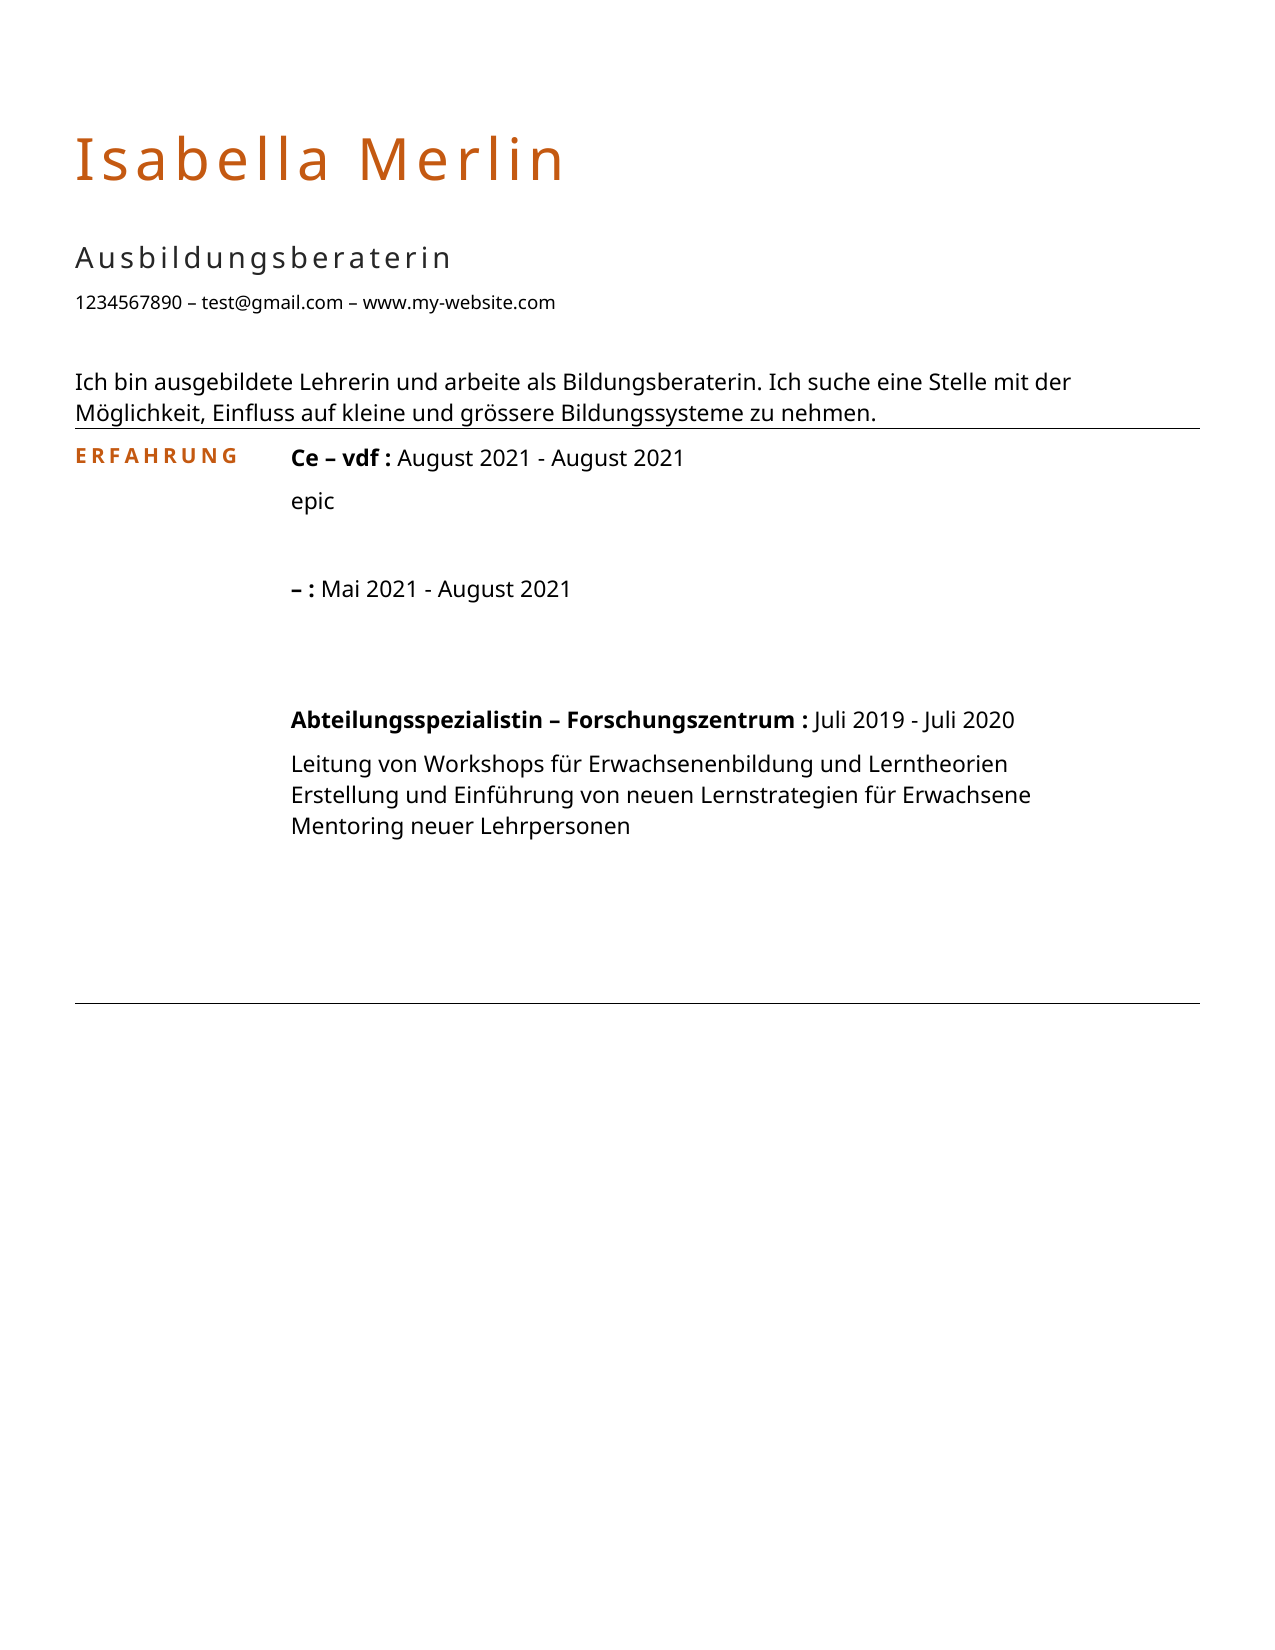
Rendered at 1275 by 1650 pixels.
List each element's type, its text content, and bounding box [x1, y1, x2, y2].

table_cell [263, 973, 291, 1003]
table_cell [291, 973, 1200, 1003]
table_header Isabella Merlin Ausbildungsberaterin 1234567890 – test@gmail.com – www.my-website.com Ich bin ausgebildete Lehrerin und arbeite als Bildungsberaterin. Ich suche eine Stelle mit der Möglichkeit, Einfluss auf kleine und grössere Bildungssysteme zu nehmen. [75, 118, 1200, 428]
table_cell [75, 973, 262, 1003]
table_cell Ce – vdf : August 2021 - August 2021 epic – : Mai 2021 - August 2021 Abteilungsspezialistin – Forschungszentrum : Juli 2019 - Juli 2020 Leitung von Workshops für Erwachsenenbildung und Lerntheorien Erstellung und Einführung von neuen Lernstrategien für Erwachsene Mentoring neuer Lehrpersonen [291, 429, 1200, 973]
table_cell [263, 429, 291, 973]
table_cell Erfahrung [75, 429, 262, 973]
